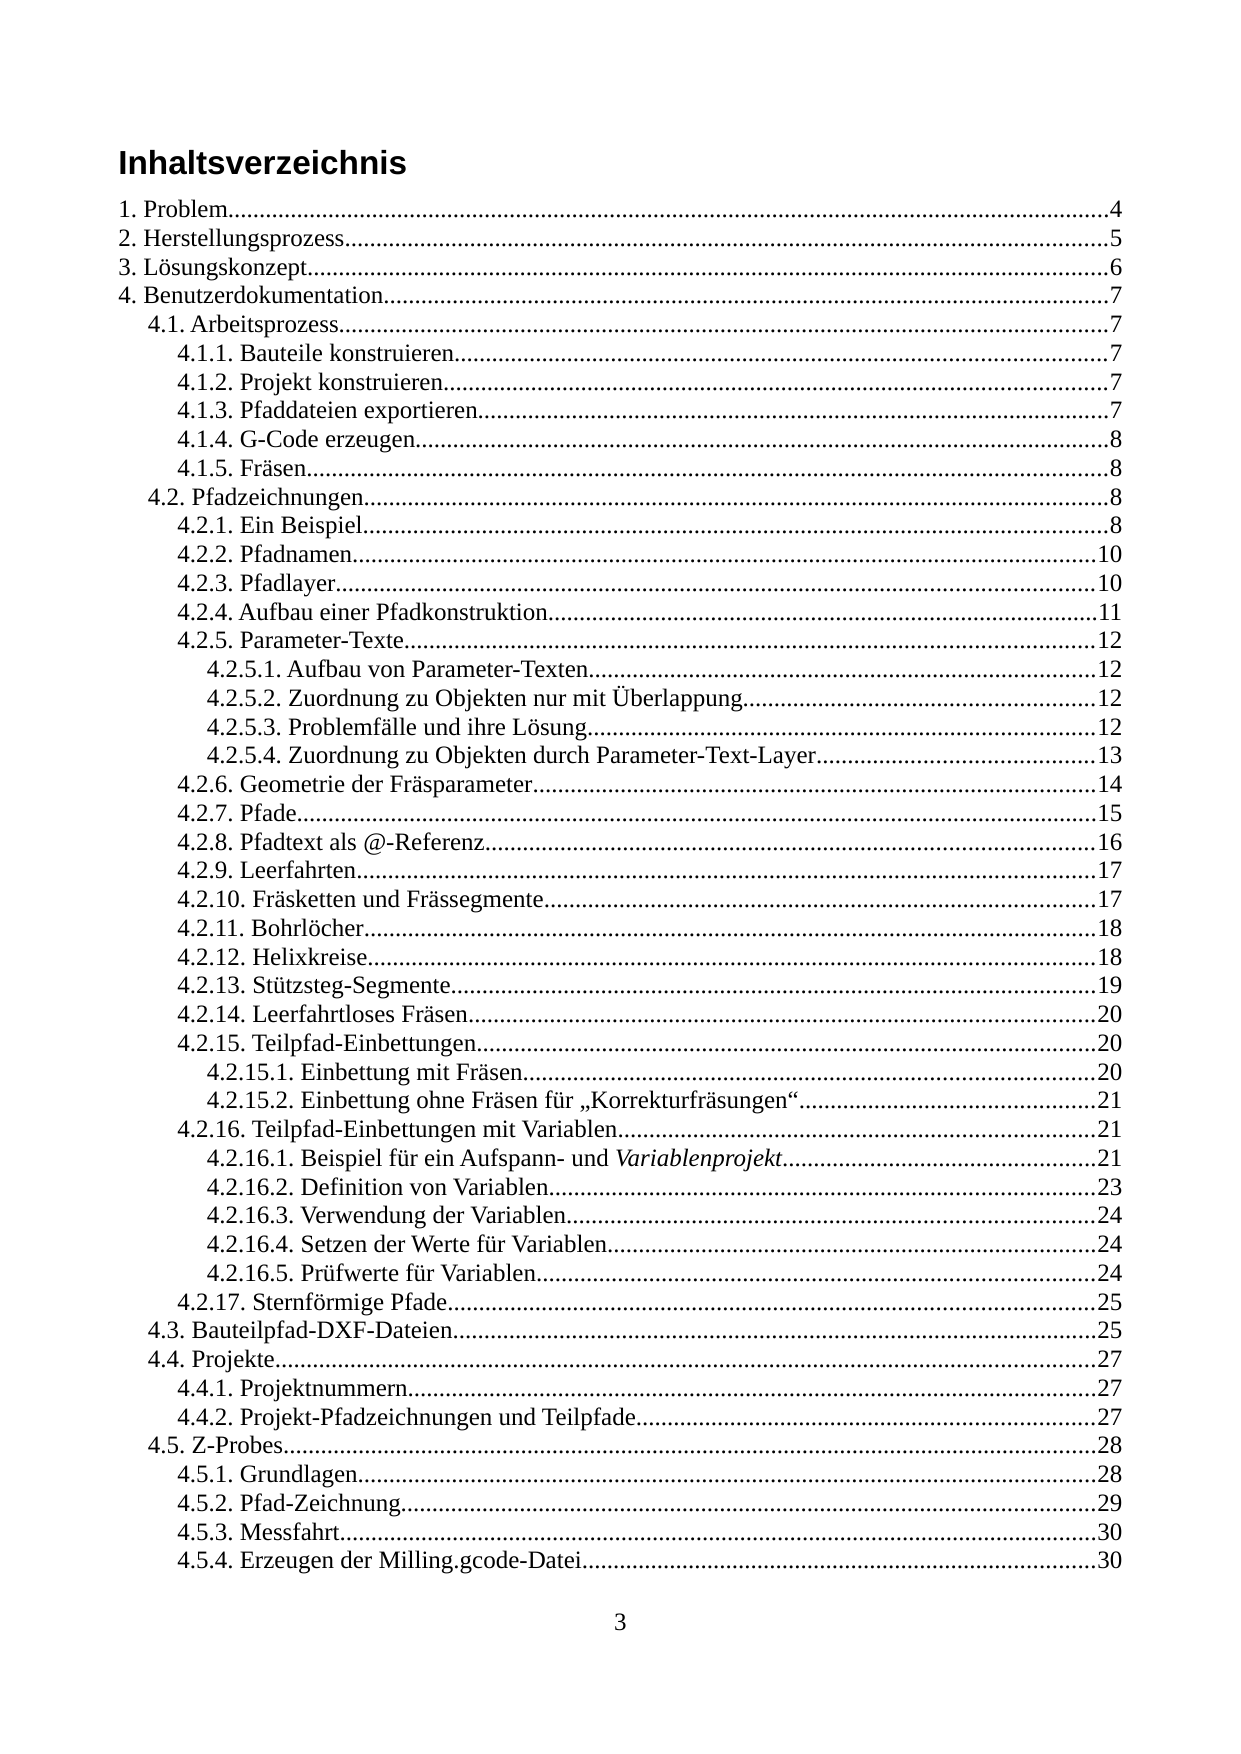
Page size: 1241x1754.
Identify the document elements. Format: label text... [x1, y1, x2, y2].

text 4.2.5.2. Zuordnung zu Objekten nur mit Überlappung 12 [207, 683, 1122, 712]
text 4. Benutzerdokumentation 7 [118, 280, 1122, 309]
text 4.5.2. Pfad-Zeichnung 29 [177, 1488, 1122, 1517]
text 4.2.11. Bohrlöcher 18 [177, 913, 1122, 942]
text 4.5.3. Messfahrt 30 [177, 1517, 1122, 1545]
text 4.2.17. Sternförmige Pfade 25 [177, 1287, 1122, 1315]
text 4.5.1. Grundlagen 28 [177, 1459, 1122, 1488]
text 4.2.5.1. Aufbau von Parameter-Texten 12 [207, 654, 1122, 683]
text 4.2.15.1. Einbettung mit Fräsen 20 [207, 1057, 1122, 1085]
text 4.2.16.5. Prüfwerte für Variablen 24 [207, 1258, 1122, 1287]
text 4.5. Z-Probes 28 [148, 1430, 1122, 1459]
text 4.2.5.4. Zuordnung zu Objekten durch Parameter-Text-Layer 13 [207, 740, 1122, 769]
text 4.2.4. Aufbau einer Pfadkonstruktion 11 [177, 597, 1122, 625]
text 4.1.4. G-Code erzeugen 8 [177, 424, 1122, 453]
text 4.2.10. Fräsketten und Frässegmente 17 [177, 884, 1122, 913]
text 4.2.16.4. Setzen der Werte für Variablen 24 [207, 1229, 1122, 1258]
text 4.2.12. Helixkreise 18 [177, 942, 1122, 970]
text 4.2.14. Leerfahrtloses Fräsen 20 [177, 999, 1122, 1028]
text 4.5.4. Erzeugen der Milling.gcode-Datei 30 [177, 1545, 1122, 1574]
subtitle Inhaltsverzeichnis [118, 143, 1122, 182]
text 4.1.1. Bauteile konstruieren 7 [177, 338, 1122, 367]
text 4.1. Arbeitsprozess 7 [148, 309, 1122, 338]
text 4.4. Projekte 27 [148, 1344, 1122, 1373]
text 4.2.16.3. Verwendung der Variablen 24 [207, 1200, 1122, 1229]
text 4.2.7. Pfade 15 [177, 798, 1122, 827]
text 1. Problem 4 [118, 194, 1122, 223]
text 4.2.2. Pfadnamen 10 [177, 539, 1122, 568]
text 4.1.5. Fräsen 8 [177, 453, 1122, 482]
text 4.2.16.2. Definition von Variablen 23 [207, 1172, 1122, 1200]
text 4.2.1. Ein Beispiel 8 [177, 510, 1122, 539]
text 4.2.9. Leerfahrten 17 [177, 855, 1122, 884]
text 4.2.15.2. Einbettung ohne Fräsen für „Korrekturfräsungen“ 21 [207, 1085, 1122, 1114]
text 2. Herstellungsprozess 5 [118, 223, 1122, 252]
text 4.2.16. Teilpfad-Einbettungen mit Variablen 21 [177, 1114, 1122, 1143]
text 4.2.13. Stützsteg-Segmente 19 [177, 970, 1122, 999]
text 4.2.3. Pfadlayer 10 [177, 568, 1122, 597]
text 4.1.3. Pfaddateien exportieren 7 [177, 395, 1122, 424]
text 4.2. Pfadzeichnungen 8 [148, 482, 1122, 510]
text 4.4.2. Projekt-Pfadzeichnungen und Teilpfade 27 [177, 1402, 1122, 1430]
text 4.2.5.3. Problemfälle und ihre Lösung 12 [207, 712, 1122, 740]
text 4.4.1. Projektnummern 27 [177, 1373, 1122, 1402]
text 4.2.8. Pfadtext als @-Referenz 16 [177, 827, 1122, 855]
text 4.2.6. Geometrie der Fräsparameter 14 [177, 769, 1122, 798]
text 4.1.2. Projekt konstruieren 7 [177, 367, 1122, 395]
text 4.2.16.1. Beispiel für ein Aufspann- und Variablenprojekt 21 [207, 1143, 1122, 1172]
text 4.2.5. Parameter-Texte 12 [177, 625, 1122, 654]
text 4.3. Bauteilpfad-DXF-Dateien 25 [148, 1315, 1122, 1344]
text 4.2.15. Teilpfad-Einbettungen 20 [177, 1028, 1122, 1057]
text 3. Lösungskonzept 6 [118, 252, 1122, 280]
